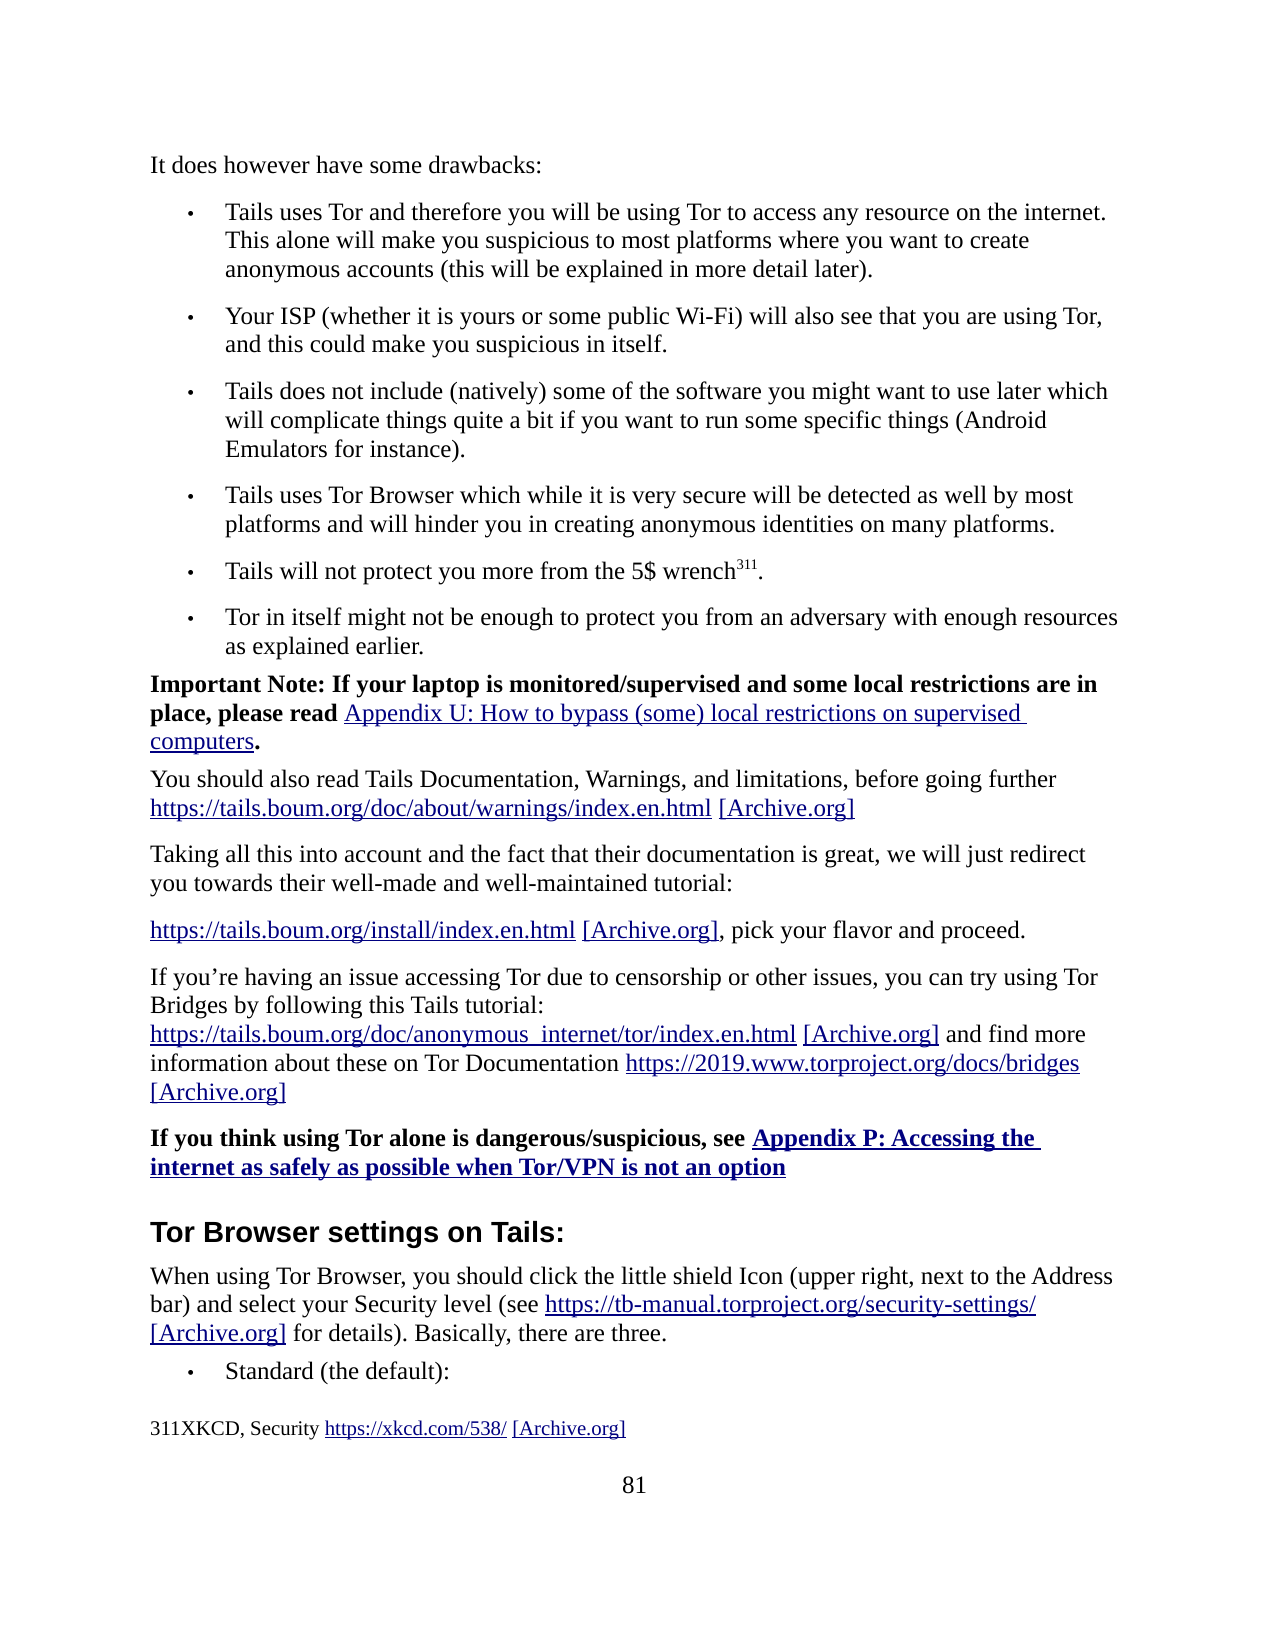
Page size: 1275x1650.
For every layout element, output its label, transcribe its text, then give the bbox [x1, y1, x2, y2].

list Tor in itself might not be enough to protect you from an adversary with enough resources as explained earlier. [187, 602, 1125, 660]
list Your ISP (whether it is yours or some public Wi-Fi) will also see that you are using Tor, and this could make you suspicious in itself. [187, 301, 1125, 358]
list Tails does not include (natively) some of the software you might want to use later which will complicate things quite a bit if you want to run some specific things (Android Emulators for instance). [187, 376, 1125, 462]
list Tails uses Tor Browser which while it is very secure will be detected as well by most platforms and will hinder you in creating anonymous identities on many platforms. [187, 480, 1125, 538]
list Tails will not protect you more from the 5$ wrench. [187, 556, 1125, 584]
text Important Note: If your laptop is monitored/supervised and some local restrictions are in place, please read Appendix U: How to bypass (some) local restrictions on supervised computers. [150, 669, 1125, 755]
text If you’re having an issue accessing Tor due to censorship or other issues, you can try using Tor Bridges by following this Tails tutorial: https://tails.boum.org/doc/anonymous_internet/tor/index.en.html [Archive.org] and find more information about these on Tor Documentation https://2019.www.torproject.org/docs/bridges [Archive.org] [150, 962, 1125, 1105]
text If you think using Tor alone is dangerous/suspicious, see Appendix P: Accessing the internet as safely as possible when Tor/VPN is not an option [150, 1123, 1125, 1181]
text When using Tor Browser, you should click the little shield Icon (upper right, next to the Address bar) and select your Security level (see https://tb-manual.torproject.org/security-settings/ [Archive.org] for details). Basically, there are three. [150, 1261, 1125, 1347]
subtitle Tor Browser settings on Tails: [150, 1215, 1125, 1248]
text You should also read Tails Documentation, Warnings, and limitations, before going further https://tails.boum.org/doc/about/warnings/index.en.html [Archive.org] [150, 764, 1125, 822]
list XKCD, Security https://xkcd.com/538/ [Archive.org] [150, 1416, 1125, 1440]
text https://tails.boum.org/install/index.en.html [Archive.org], pick your flavor and proceed. [150, 915, 1125, 944]
list Tails uses Tor and therefore you will be using Tor to access any resource on the internet. This alone will make you suspicious to most platforms where you want to create anonymous accounts (this will be explained in more detail later). [187, 197, 1125, 283]
list Standard (the default): [187, 1356, 1125, 1385]
text It does however have some drawbacks: [150, 150, 1125, 179]
text Taking all this into account and the fact that their documentation is great, we will just redirect you towards their well-made and well-maintained tutorial: [150, 839, 1125, 897]
